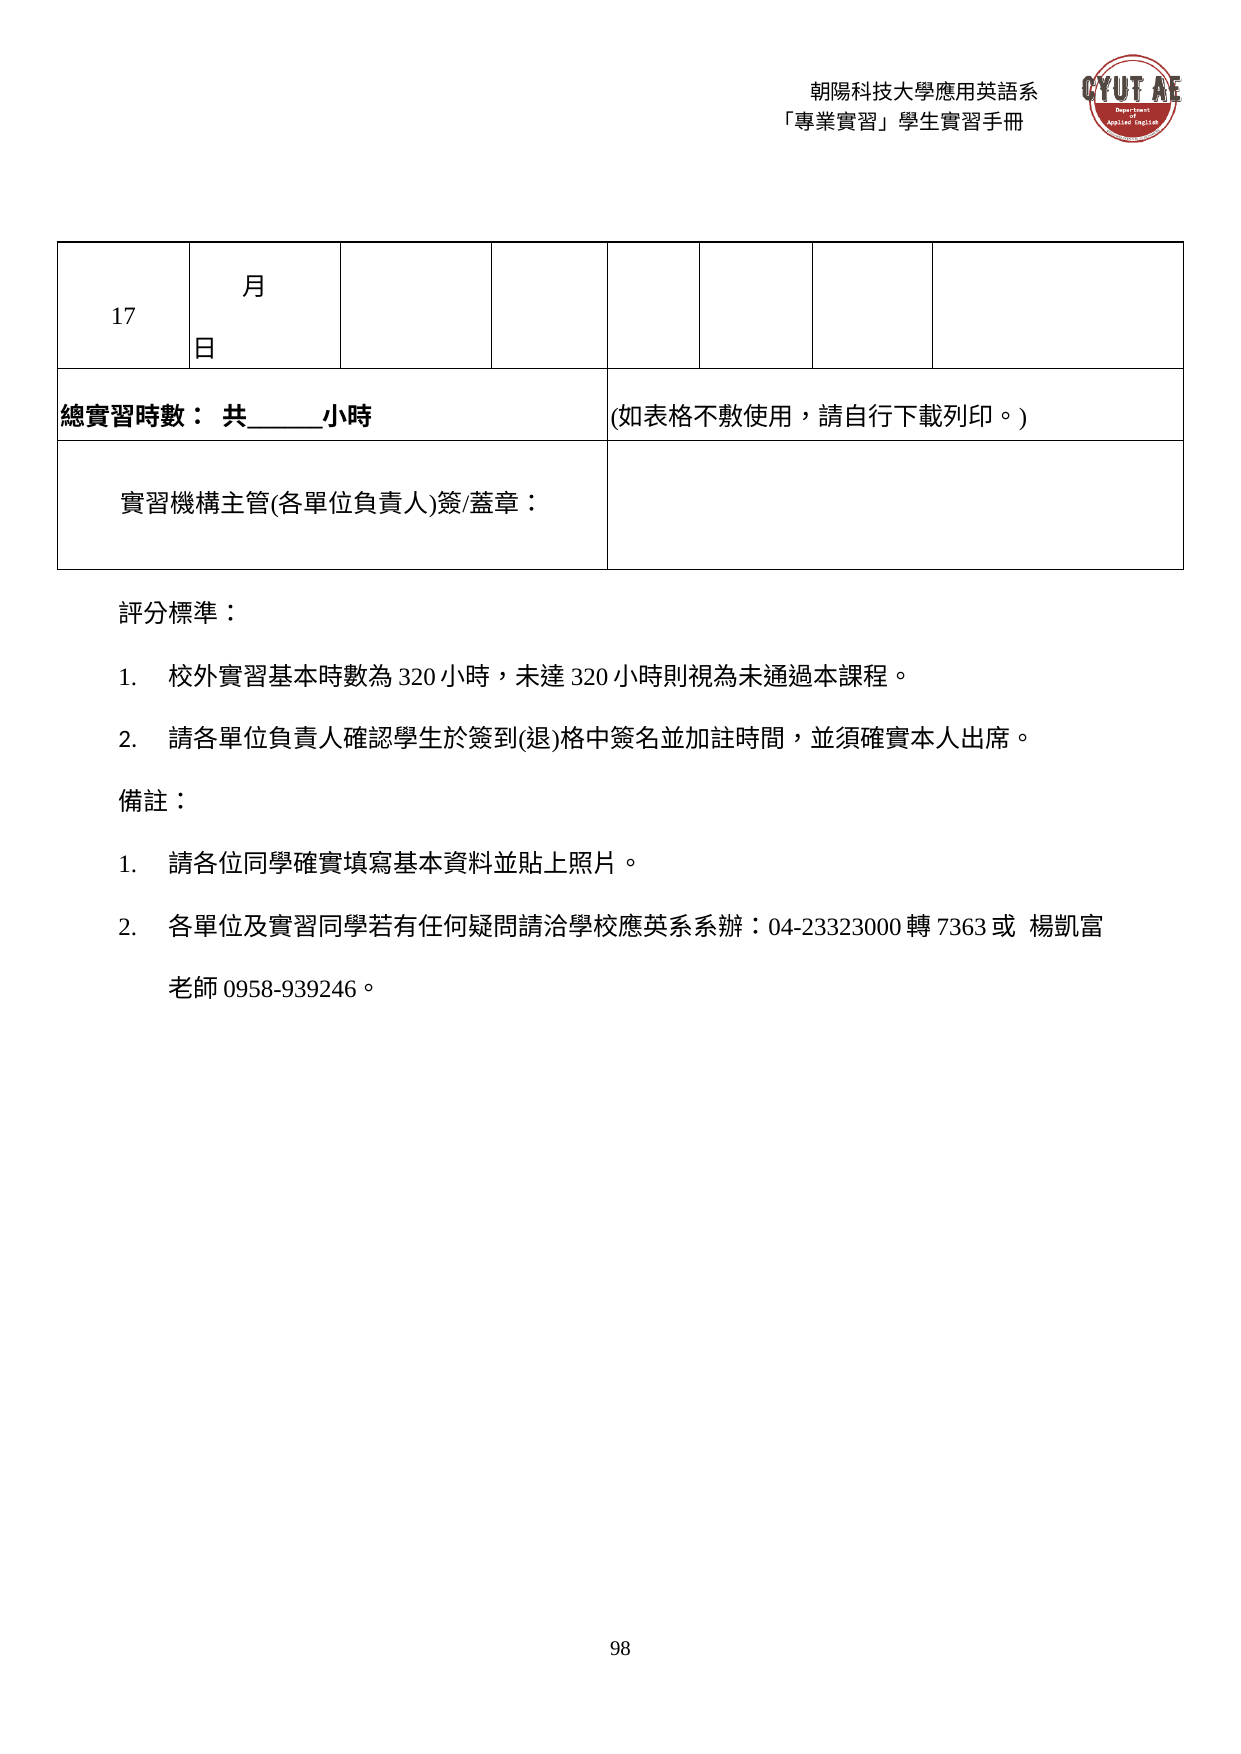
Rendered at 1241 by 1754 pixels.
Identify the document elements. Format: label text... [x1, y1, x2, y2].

text 評分標準： [118, 570, 1122, 633]
table_cell (如表格不敷使用，請自行下載列印。) [608, 369, 1183, 440]
table_cell [341, 243, 491, 367]
list 各單位及實習同學若有任何疑問請洽學校應英系系辦：04-23323000轉7363或 楊凱富老師0958-939246。 [118, 883, 1122, 1008]
table_cell [608, 441, 1183, 569]
table_cell [608, 243, 699, 367]
table_cell [933, 243, 1183, 367]
list 請各單位負責人確認學生於簽到(退)格中簽名並加註時間，並須確實本人出席。 [118, 695, 1122, 758]
table_cell [492, 243, 607, 367]
table_cell 總實習時數： 共______小時 [58, 369, 607, 440]
list 校外實習基本時數為320小時，未達320小時則視為未通過本課程。 [118, 633, 1122, 695]
table_cell 實習機構主管(各單位負責人)簽/蓋章： [58, 441, 607, 569]
table_cell 17 [58, 243, 189, 367]
table_cell [813, 243, 932, 367]
table_cell 月 日 [190, 243, 340, 367]
list 請各位同學確實填寫基本資料並貼上照片。 [118, 820, 1122, 883]
text 備註： [118, 758, 1122, 820]
table_cell [700, 243, 812, 367]
